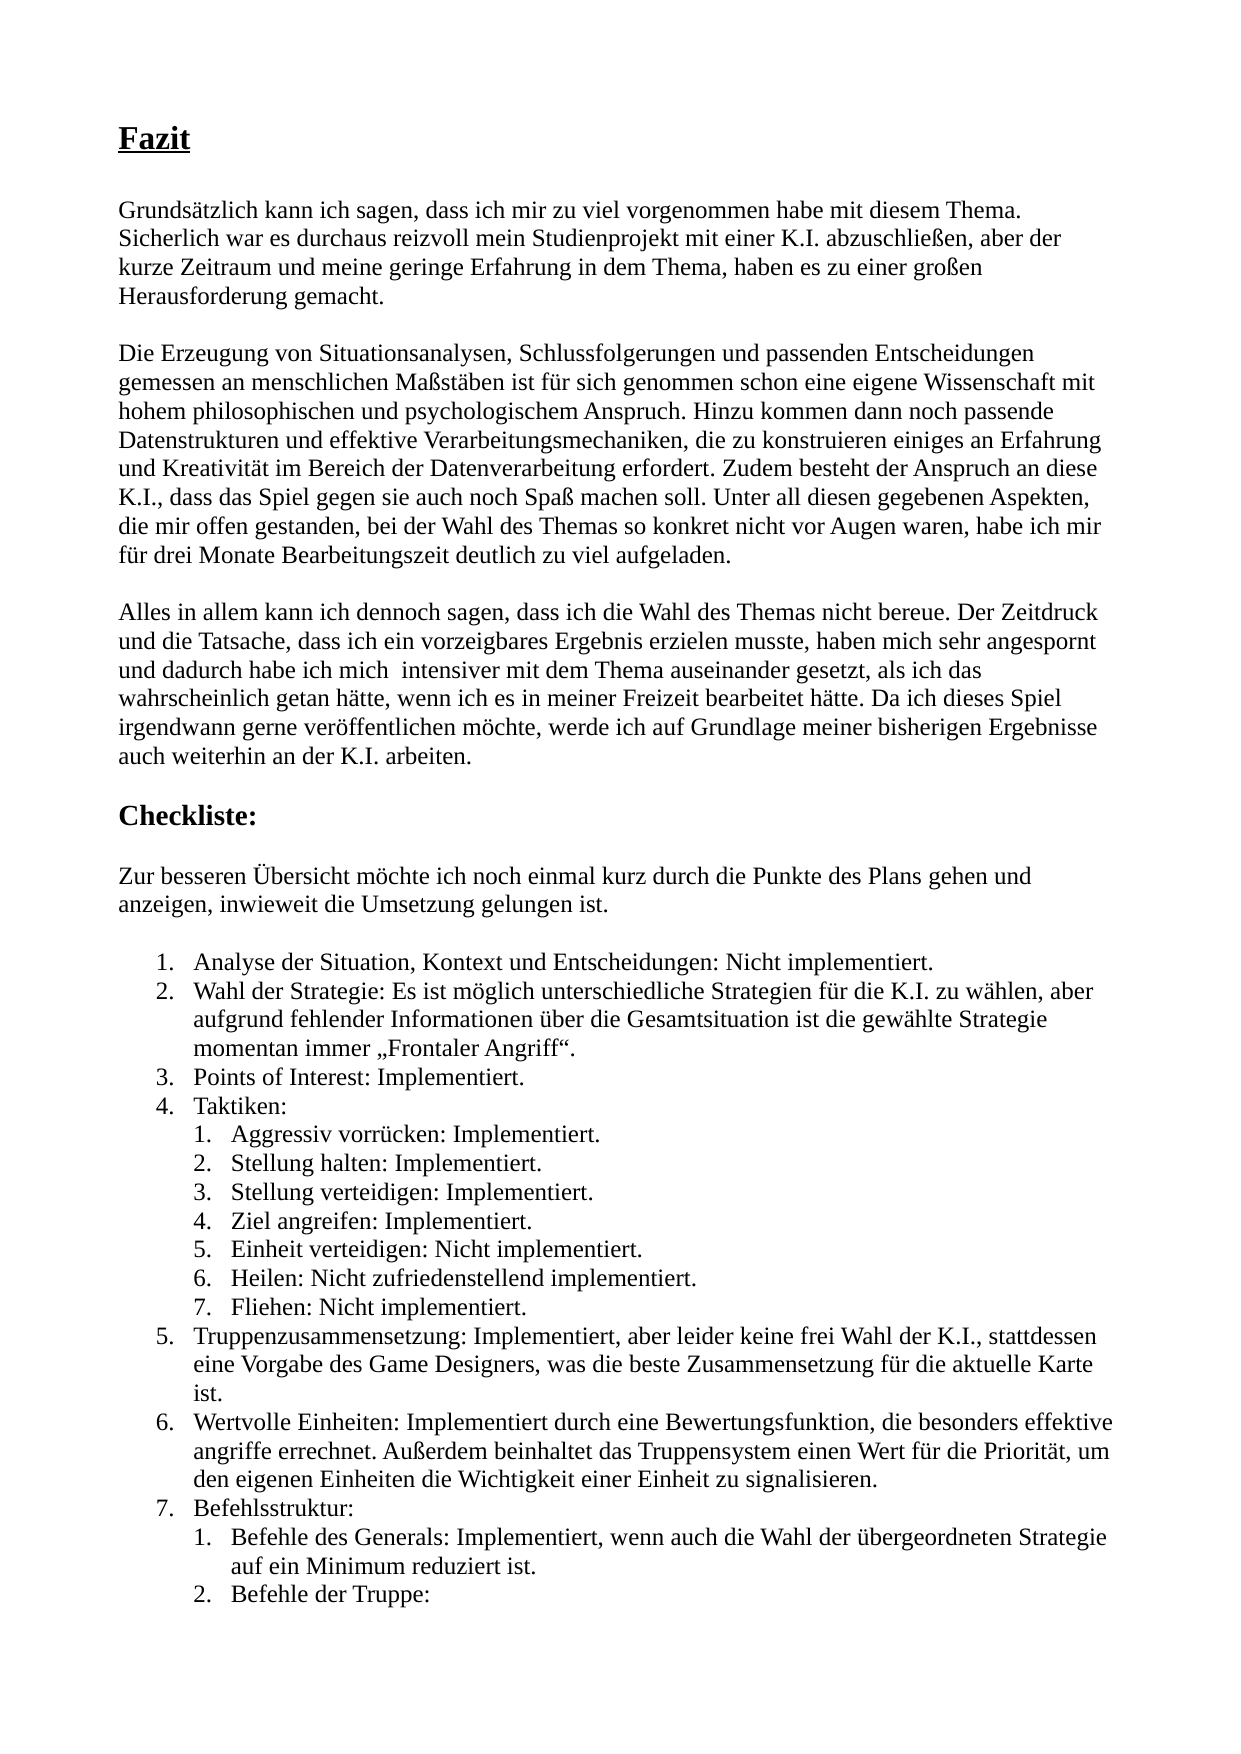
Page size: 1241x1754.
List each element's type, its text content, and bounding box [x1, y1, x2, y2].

text Fazit [118, 118, 1122, 156]
text Checkliste: [118, 798, 1122, 832]
list Stellung halten: Implementiert. [193, 1148, 1122, 1177]
text Die Erzeugung von Situationsanalysen, Schlussfolgerungen und passenden Entscheidungen gemessen an menschlichen Maßstäben ist für sich genommen schon eine eigene Wissenschaft mit hohem philosophischen und psychologischem Anspruch. Hinzu kommen dann noch passende Datenstrukturen und effektive Verarbeitungsmechaniken, die zu konstruieren einiges an Erfahrung und Kreativität im Bereich der Datenverarbeitung erfordert. Zudem besteht der Anspruch an diese K.I., dass das Spiel gegen sie auch noch Spaß machen soll. Unter all diesen gegebenen Aspekten, die mir offen gestanden, bei der Wahl des Themas so konkret nicht vor Augen waren, habe ich mir für drei Monate Bearbeitungszeit deutlich zu viel aufgeladen. [118, 338, 1122, 568]
list Aggressiv vorrücken: Implementiert. [193, 1119, 1122, 1148]
list Befehle der Truppe: [193, 1579, 1122, 1608]
list Fliehen: Nicht implementiert. [193, 1292, 1122, 1321]
list Heilen: Nicht zufriedenstellend implementiert. [193, 1263, 1122, 1292]
list Stellung verteidigen: Implementiert. [193, 1177, 1122, 1206]
list Befehle des Generals: Implementiert, wenn auch die Wahl der übergeordneten Strategie auf ein Minimum reduziert ist. [193, 1522, 1122, 1579]
text Zur besseren Übersicht möchte ich noch einmal kurz durch die Punkte des Plans gehen und anzeigen, inwieweit die Umsetzung gelungen ist. [118, 861, 1122, 918]
text Grundsätzlich kann ich sagen, dass ich mir zu viel vorgenommen habe mit diesem Thema. Sicherlich war es durchaus reizvoll mein Studienprojekt mit einer K.I. abzuschließen, aber der kurze Zeitraum und meine geringe Erfahrung in dem Thema, haben es zu einer großen Herausforderung gemacht. [118, 195, 1122, 310]
list Analyse der Situation, Kontext und Entscheidungen: Nicht implementiert. [156, 947, 1122, 976]
list Truppenzusammensetzung: Implementiert, aber leider keine frei Wahl der K.I., stattdessen eine Vorgabe des Game Designers, was die beste Zusammensetzung für die aktuelle Karte ist. [156, 1321, 1122, 1407]
list Wahl der Strategie: Es ist möglich unterschiedliche Strategien für die K.I. zu wählen, aber aufgrund fehlender Informationen über die Gesamtsituation ist die gewählte Strategie momentan immer „Frontaler Angriff“. [156, 976, 1122, 1062]
text Alles in allem kann ich dennoch sagen, dass ich die Wahl des Themas nicht bereue. Der Zeitdruck und die Tatsache, dass ich ein vorzeigbares Ergebnis erzielen musste, haben mich sehr angespornt und dadurch habe ich mich intensiver mit dem Thema auseinander gesetzt, als ich das wahrscheinlich getan hätte, wenn ich es in meiner Freizeit bearbeitet hätte. Da ich dieses Spiel irgendwann gerne veröffentlichen möchte, werde ich auf Grundlage meiner bisherigen Ergebnisse auch weiterhin an der K.I. arbeiten. [118, 597, 1122, 770]
list Einheit verteidigen: Nicht implementiert. [193, 1234, 1122, 1263]
list Befehlsstruktur: [156, 1493, 1122, 1522]
list Points of Interest: Implementiert. [156, 1062, 1122, 1091]
list Taktiken: [156, 1091, 1122, 1119]
list Wertvolle Einheiten: Implementiert durch eine Bewertungsfunktion, die besonders effektive angriffe errechnet. Außerdem beinhaltet das Truppensystem einen Wert für die Priorität, um den eigenen Einheiten die Wichtigkeit einer Einheit zu signalisieren. [156, 1407, 1122, 1493]
list Ziel angreifen: Implementiert. [193, 1206, 1122, 1234]
